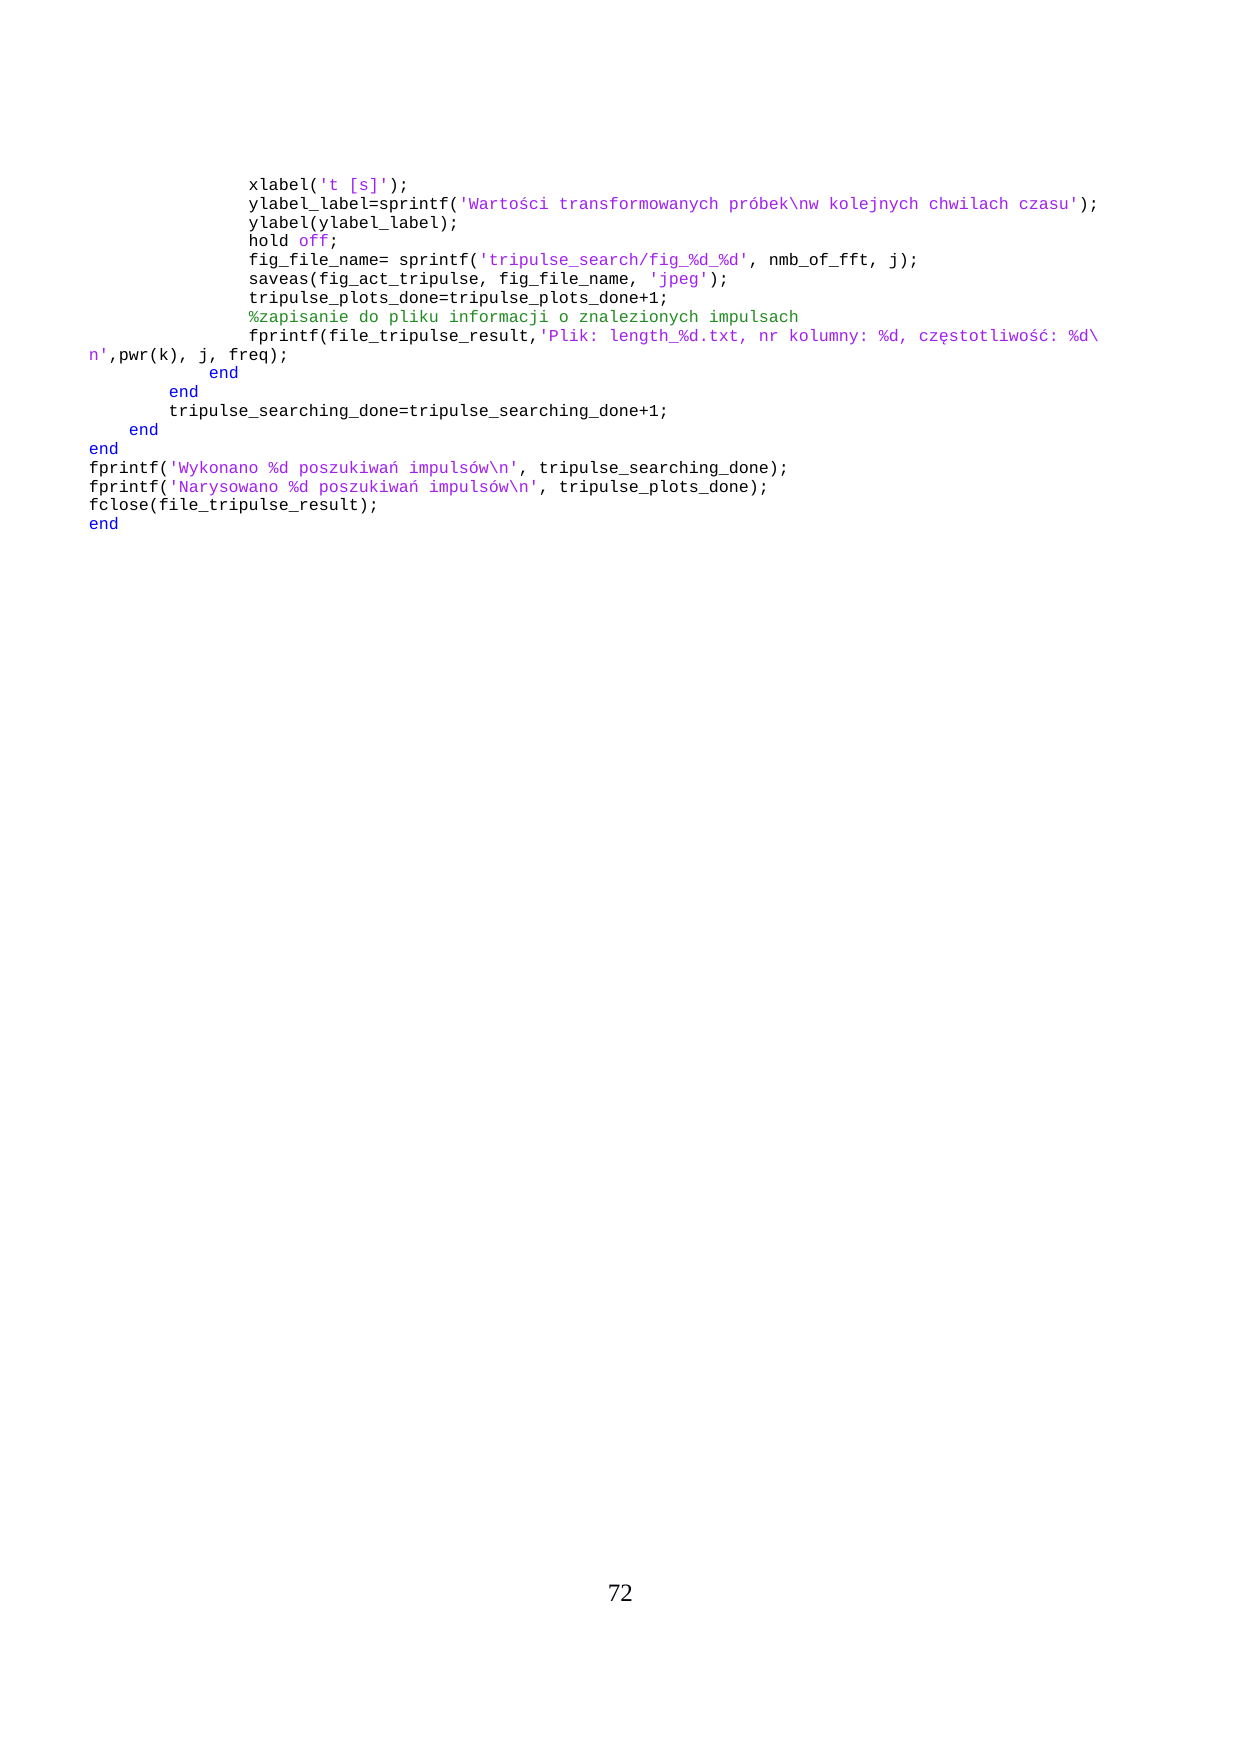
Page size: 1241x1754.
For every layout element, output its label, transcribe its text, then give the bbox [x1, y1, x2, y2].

text end [88, 422, 1152, 440]
text end [88, 516, 1152, 535]
text hold off; [88, 233, 1152, 252]
text tripulse_plots_done=tripulse_plots_done+1; [88, 289, 1152, 308]
text xlabel('t [s]'); [88, 176, 1152, 195]
text fig_file_name= sprintf('tripulse_search/fig_%d_%d', nmb_of_fft, j); [88, 252, 1152, 271]
text %zapisanie do pliku informacji o znalezionych impulsach [88, 308, 1152, 327]
text ylabel(ylabel_label); [88, 214, 1152, 233]
text saveas(fig_act_tripulse, fig_file_name, 'jpeg'); [88, 271, 1152, 289]
text fprintf(file_tripulse_result,'Plik: length_%d.txt, nr kolumny: %d, częstotliwość: %d\n',pwr(k), j, freq); [88, 327, 1152, 365]
text end [88, 365, 1152, 384]
text fprintf('Wykonano %d poszukiwań impulsów\n', tripulse_searching_done); [88, 459, 1152, 478]
text fprintf('Narysowano %d poszukiwań impulsów\n', tripulse_plots_done); [88, 478, 1152, 497]
text ylabel_label=sprintf('Wartości transformowanych próbek\nw kolejnych chwilach czasu'); [88, 195, 1152, 214]
text tripulse_searching_done=tripulse_searching_done+1; [88, 403, 1152, 422]
text fclose(file_tripulse_result); [88, 497, 1152, 516]
text end [88, 384, 1152, 403]
text end [88, 440, 1152, 459]
